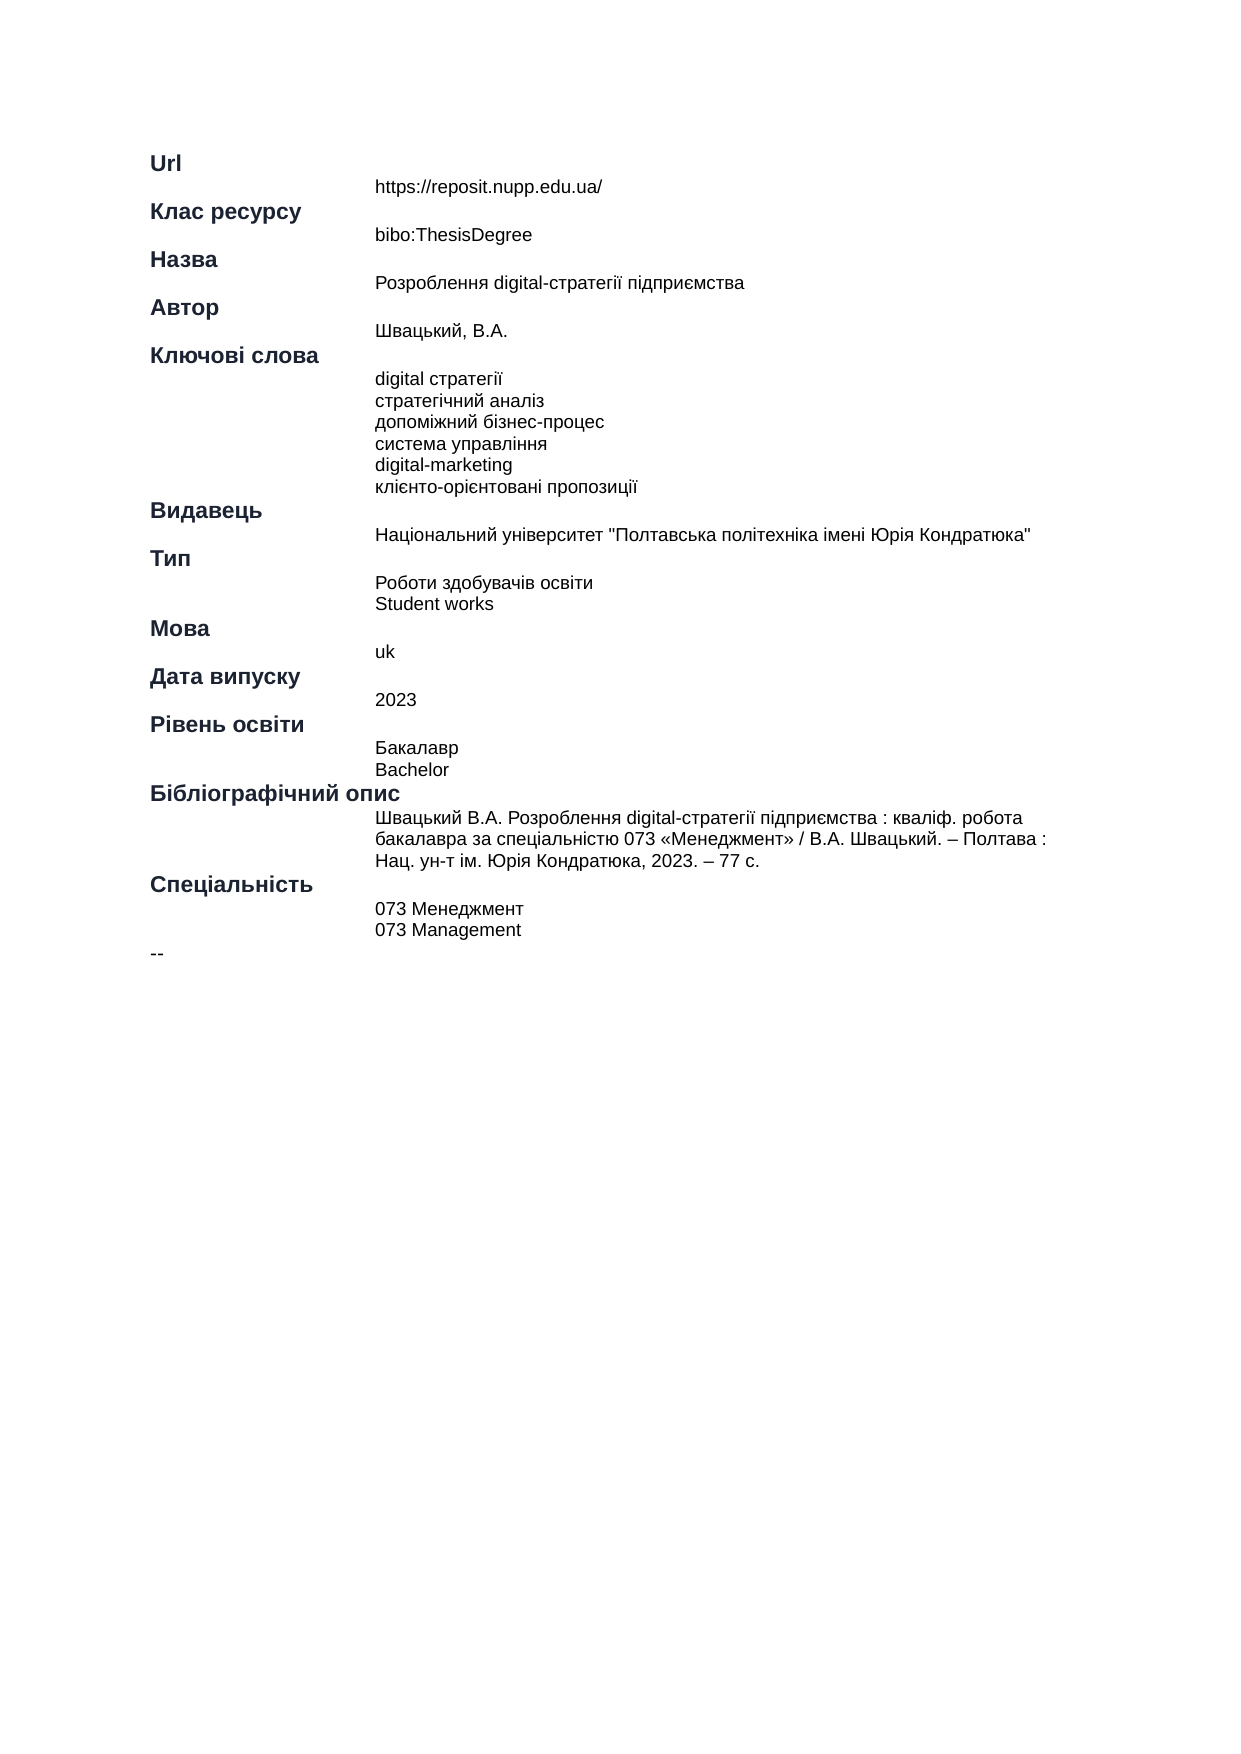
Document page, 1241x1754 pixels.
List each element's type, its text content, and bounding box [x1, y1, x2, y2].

text Рівень освіти [150, 711, 1090, 737]
text Швацький В.А. Розроблення digital-стратегії підприємства : кваліф. робота бакалавра за спеціальністю 073 «Менеджмент» / В.А. Швацький. – Полтава : Нац. ун-т ім. Юрія Кондратюка, 2023. – 77 с. [375, 806, 1090, 871]
text Бібліографічний опис [150, 780, 1090, 806]
text Розроблення digital-стратегії підприємства [375, 272, 1090, 294]
text uk [375, 641, 1090, 663]
text Назва [150, 246, 1090, 272]
text допоміжний бізнес-процес [375, 411, 1090, 433]
text 073 Менеджмент [375, 897, 1090, 919]
text Спеціальність [150, 871, 1090, 897]
text Ключові слова [150, 342, 1090, 368]
text digital-marketing [375, 454, 1090, 476]
text bibo:ThesisDegree [375, 224, 1090, 246]
text Швацький, В.А. [375, 320, 1090, 342]
text Мова [150, 615, 1090, 641]
text -- [150, 941, 1090, 964]
text клієнто-орієнтовані пропозиції [375, 476, 1090, 497]
text 073 Management [375, 919, 1090, 941]
text Дата випуску [150, 663, 1090, 689]
text Національний університет "Полтавська політехніка імені Юрія Кондратюка" [375, 524, 1090, 545]
text Видавець [150, 497, 1090, 524]
text 2023 [375, 689, 1090, 711]
text Бакалавр [375, 737, 1090, 758]
text Роботи здобувачів освіти [375, 572, 1090, 593]
text Клас ресурсу [150, 198, 1090, 224]
text стратегічний аналіз [375, 389, 1090, 411]
text Bachelor [375, 758, 1090, 780]
text digital стратегії [375, 368, 1090, 389]
text система управління [375, 433, 1090, 454]
text https://reposit.nupp.edu.ua/ [375, 176, 1090, 198]
text Url [150, 150, 1090, 176]
text Тип [150, 545, 1090, 572]
text Автор [150, 294, 1090, 320]
text Student works [375, 593, 1090, 615]
